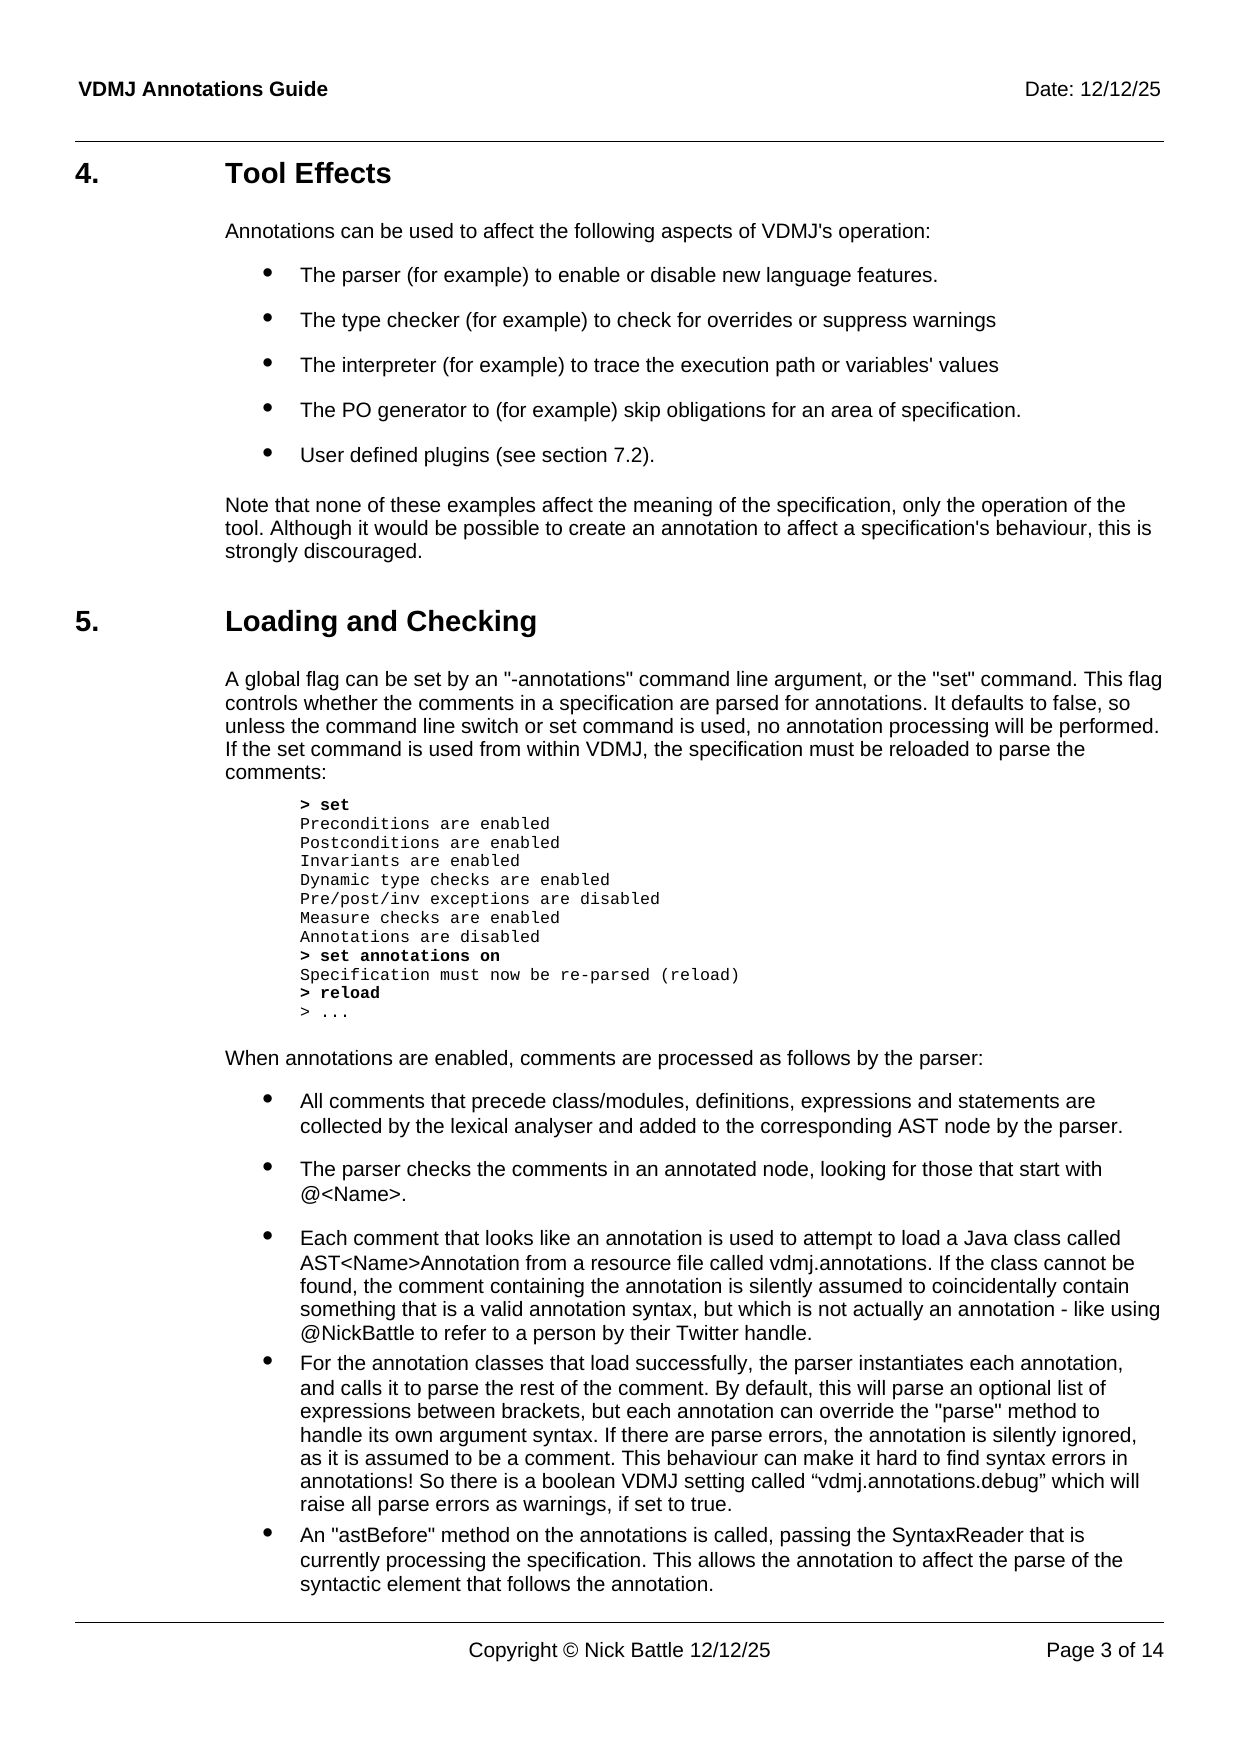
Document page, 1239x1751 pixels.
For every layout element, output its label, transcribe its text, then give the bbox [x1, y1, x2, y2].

text Dynamic type checks are enabled [300, 872, 1164, 891]
list User defined plugins (see section 7.2). [262, 436, 1164, 469]
text Preconditions are enabled [300, 815, 1164, 834]
subtitle Loading and Checking [75, 605, 1164, 638]
list An "astBefore" method on the annotations is called, passing the SyntaxReader that is currently processing the specification. This allows the annotation to affect the parse of the syntactic element that follows the annotation. [262, 1516, 1164, 1595]
text When annotations are enabled, comments are processed as follows by the parser: [225, 1046, 1164, 1069]
text > reload [300, 985, 1164, 1004]
list Each comment that looks like an annotation is used to attempt to load a Java class called AST<Name>Annotation from a resource file called vdmj.annotations. If the class cannot be found, the comment containing the annotation is silently assumed to coincidentally contain something that is a valid annotation syntax, but which is not actually an annotation - like using @NickBattle to refer to a person by their Twitter handle. [262, 1219, 1164, 1344]
text Invariants are enabled [300, 853, 1164, 872]
text Measure checks are enabled [300, 909, 1164, 928]
text Note that none of these examples affect the meaning of the specification, only the operation of the tool. Although it would be possible to create an annotation to affect a specification's behaviour, this is strongly discouraged. [225, 493, 1164, 563]
list The PO generator to (for example) skip obligations for an area of specification. [262, 391, 1164, 424]
text > ... [300, 1004, 1164, 1023]
text A global flag can be set by an "-annotations" command line argument, or the "set" command. This flag controls whether the comments in a specification are parsed for annotations. It defaults to false, so unless the command line switch or set command is used, no annotation processing will be performed. If the set command is used from within VDMJ, the specification must be reloaded to parse the comments: [225, 668, 1164, 784]
list The parser (for example) to enable or disable new language features. [262, 256, 1164, 288]
subtitle Tool Effects [75, 157, 1164, 190]
list The type checker (for example) to check for overrides or suppress warnings [262, 301, 1164, 333]
list The interpreter (for example) to trace the execution path or variables' values [262, 346, 1164, 379]
text > set annotations on [300, 947, 1164, 966]
text Postconditions are enabled [300, 834, 1164, 853]
list All comments that precede class/modules, definitions, expressions and statements are collected by the lexical analyser and added to the corresponding AST node by the parser. [262, 1082, 1164, 1138]
text Annotations are disabled [300, 928, 1164, 947]
list For the annotation classes that load successfully, the parser instantiates each annotation, and calls it to parse the rest of the comment. By default, this will parse an optional list of expressions between brackets, but each annotation can override the "parse" method to handle its own argument syntax. If there are parse errors, the annotation is silently ignored, as it is assumed to be a comment. This behaviour can make it hard to find syntax errors in annotations! So there is a boolean VDMJ setting called “vdmj.annotations.debug” which will raise all parse errors as warnings, if set to true. [262, 1344, 1164, 1516]
list The parser checks the comments in an annotated node, looking for those that start with @<Name>. [262, 1150, 1164, 1206]
text Pre/post/inv exceptions are disabled [300, 891, 1164, 909]
text Specification must now be re-parsed (reload) [300, 966, 1164, 985]
text > set [300, 796, 1164, 815]
text Annotations can be used to affect the following aspects of VDMJ's operation: [225, 220, 1164, 243]
